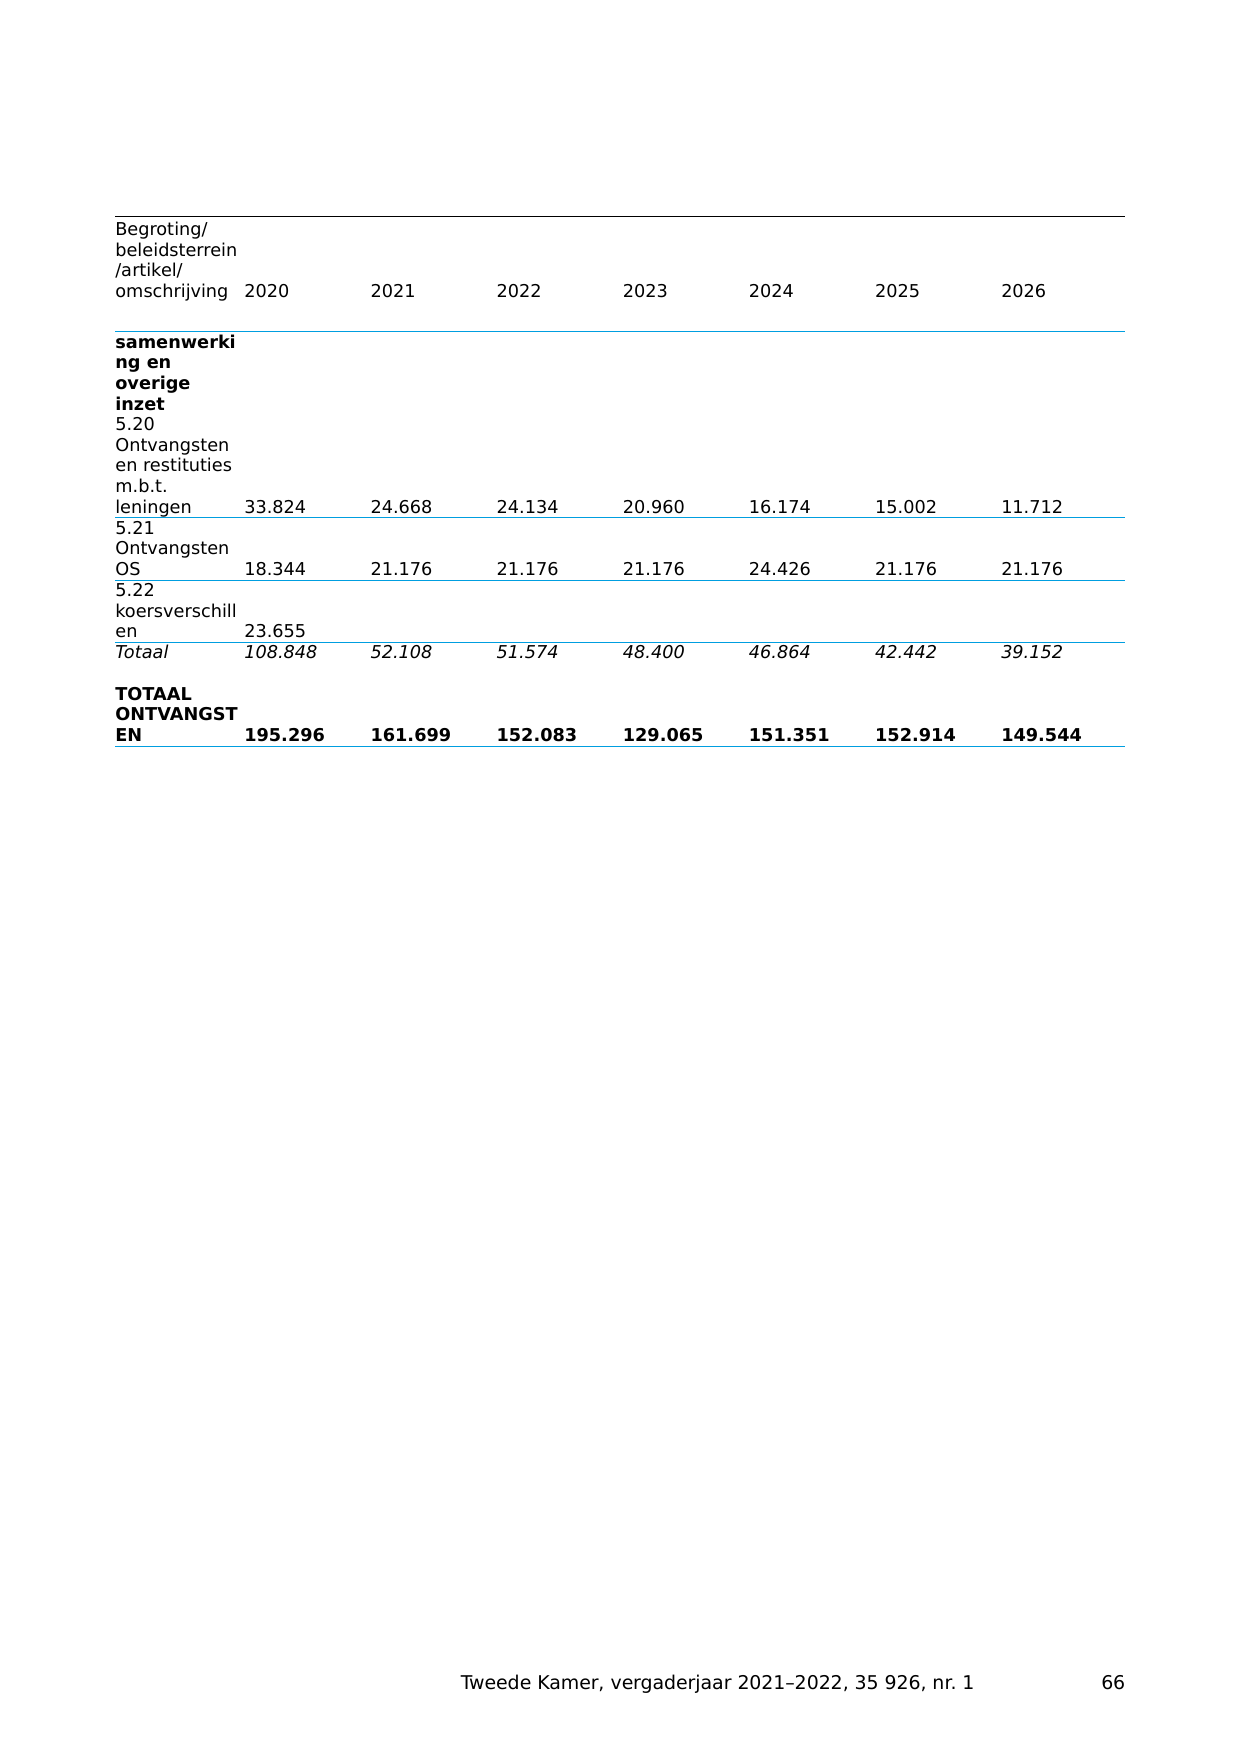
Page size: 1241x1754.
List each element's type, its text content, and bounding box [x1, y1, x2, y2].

table_cell [746, 581, 872, 642]
table_cell [998, 305, 1125, 331]
table_cell [494, 581, 620, 642]
table_cell 21.176 [494, 518, 620, 579]
table_cell 21.176 [872, 518, 998, 579]
table_cell 2021 [368, 217, 493, 304]
table_cell 51.574 [494, 643, 620, 663]
table_cell [368, 332, 493, 414]
table_header Tabel 12 De HGIS ontvangsten horizontaal: meerjarencijfers per ministerie en per begrotingsartikel [115, 191, 1125, 216]
table_cell 2025 [872, 217, 998, 304]
table_cell [368, 663, 493, 684]
table_cell [998, 663, 1125, 684]
table_cell 2026 [998, 217, 1125, 304]
table_cell 16.174 [746, 414, 872, 517]
table_cell [241, 332, 367, 414]
table_cell 5.22 koersverschillen [115, 581, 241, 642]
table_cell 152.914 [872, 684, 998, 746]
table_cell 149.544 [998, 684, 1125, 746]
table_cell 46.864 [746, 643, 872, 663]
table_cell 21.176 [998, 518, 1125, 579]
table_cell samenwerking en overige inzet [115, 332, 241, 414]
table_cell 2022 [494, 217, 620, 304]
table_cell [620, 663, 746, 684]
table_cell 2024 [746, 217, 872, 304]
table_cell Totaal [115, 643, 241, 663]
table_cell TOTAAL ONTVANGSTEN [115, 684, 241, 746]
table_cell 195.296 [241, 684, 367, 746]
table_cell [115, 663, 241, 684]
table_cell [746, 663, 872, 684]
table_cell [494, 332, 620, 414]
table_cell 11.712 [998, 414, 1125, 517]
table_cell [368, 581, 493, 642]
table_cell 152.083 [494, 684, 620, 746]
table_cell [115, 305, 241, 331]
table_cell [620, 581, 746, 642]
table_cell 5.21 Ontvangsten OS [115, 518, 241, 579]
table_cell [872, 581, 998, 642]
table_cell 18.344 [241, 518, 367, 579]
table_cell [872, 663, 998, 684]
table_cell Begroting/beleidsterrein/artikel/omschrijving [115, 217, 241, 304]
table_cell [368, 305, 493, 331]
table_cell [746, 332, 872, 414]
table_cell 24.426 [746, 518, 872, 579]
table_cell [998, 581, 1125, 642]
table_cell [620, 305, 746, 331]
table_cell 42.442 [872, 643, 998, 663]
table_cell 24.134 [494, 414, 620, 517]
table_cell [998, 332, 1125, 414]
table_cell [746, 305, 872, 331]
table_cell 161.699 [368, 684, 493, 746]
table_cell 20.960 [620, 414, 746, 517]
table_cell 2023 [620, 217, 746, 304]
table_cell 21.176 [368, 518, 493, 579]
table_cell 2020 [241, 217, 367, 304]
table_cell [620, 332, 746, 414]
table_cell 39.152 [998, 643, 1125, 663]
table_cell 48.400 [620, 643, 746, 663]
table_cell [494, 305, 620, 331]
table_cell [872, 305, 998, 331]
table_cell [241, 663, 367, 684]
table_cell [872, 332, 998, 414]
table_cell [494, 663, 620, 684]
table_cell 151.351 [746, 684, 872, 746]
table_cell 129.065 [620, 684, 746, 746]
table_cell 33.824 [241, 414, 367, 517]
table_cell 23.655 [241, 581, 367, 642]
table_cell [241, 305, 367, 331]
table_cell 15.002 [872, 414, 998, 517]
table_cell 52.108 [368, 643, 493, 663]
table_cell 24.668 [368, 414, 493, 517]
table_cell 21.176 [620, 518, 746, 579]
table_cell 108.848 [241, 643, 367, 663]
table_cell 5.20 Ontvangsten en restituties m.b.t. leningen [115, 414, 241, 517]
